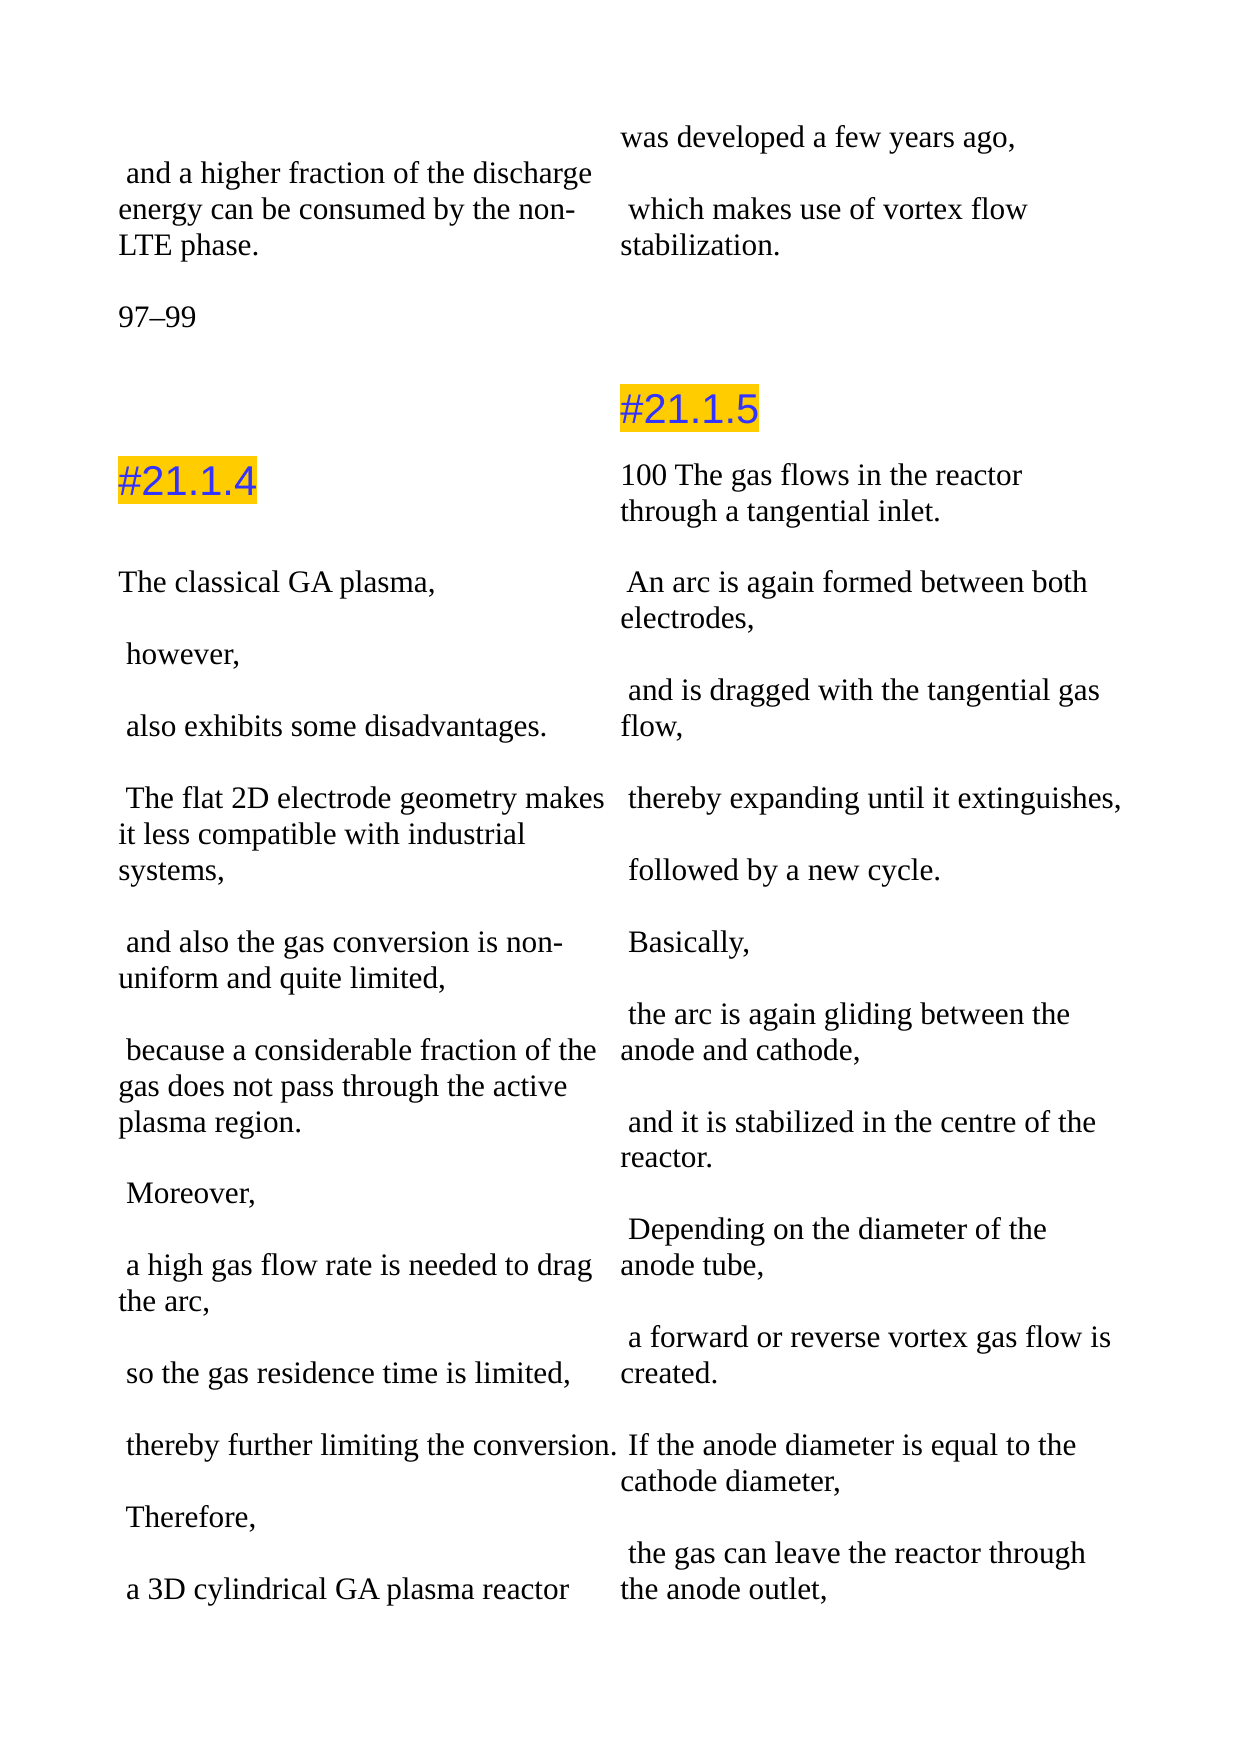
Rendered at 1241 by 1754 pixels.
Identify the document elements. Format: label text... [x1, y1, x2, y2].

text also exhibits some disadvantages. [118, 707, 620, 743]
text so the gas residence time is limited, [118, 1354, 620, 1390]
text and also the gas conversion is non-uniform and quite limited, [118, 923, 620, 995]
text #21.1.5 [620, 384, 1122, 432]
text was developed a few years ago, [620, 118, 1122, 154]
text Basically, [620, 923, 1122, 959]
text The classical GA plasma, [118, 564, 620, 600]
text Moreover, [118, 1175, 620, 1211]
text thereby expanding until it extinguishes, [620, 779, 1122, 815]
text Therefore, [118, 1498, 620, 1534]
text An arc is again formed between both electrodes, [620, 564, 1122, 636]
text and it is stabilized in the centre of the reactor. [620, 1103, 1122, 1175]
text If the anode diameter is equal to the cathode diameter, [620, 1426, 1122, 1498]
text which makes use of vortex flow stabilization. [620, 190, 1122, 262]
text followed by a new cycle. [620, 851, 1122, 887]
text and a higher fraction of the discharge energy can be consumed by the non-LTE phase. [118, 154, 620, 262]
text and is dragged with the tangential gas flow, [620, 672, 1122, 743]
text the arc is again gliding between the anode and cathode, [620, 995, 1122, 1067]
text 100 The gas flows in the reactor through a tangential inlet. [620, 456, 1122, 528]
text because a considerable fraction of the gas does not pass through the active plasma region. [118, 1031, 620, 1139]
text #21.1.4 [118, 456, 620, 504]
text however, [118, 636, 620, 672]
text the gas can leave the reactor through the anode outlet, [620, 1534, 1122, 1606]
text a forward or reverse vortex gas flow is created. [620, 1318, 1122, 1390]
text a high gas flow rate is needed to drag the arc, [118, 1247, 620, 1318]
text 97–99 [118, 298, 620, 334]
text Depending on the diameter of the anode tube, [620, 1211, 1122, 1282]
text The flat 2D electrode geometry makes it less compatible with industrial systems, [118, 779, 620, 887]
text a 3D cylindrical GA plasma reactor [118, 1570, 620, 1606]
text thereby further limiting the conversion. [118, 1426, 620, 1462]
